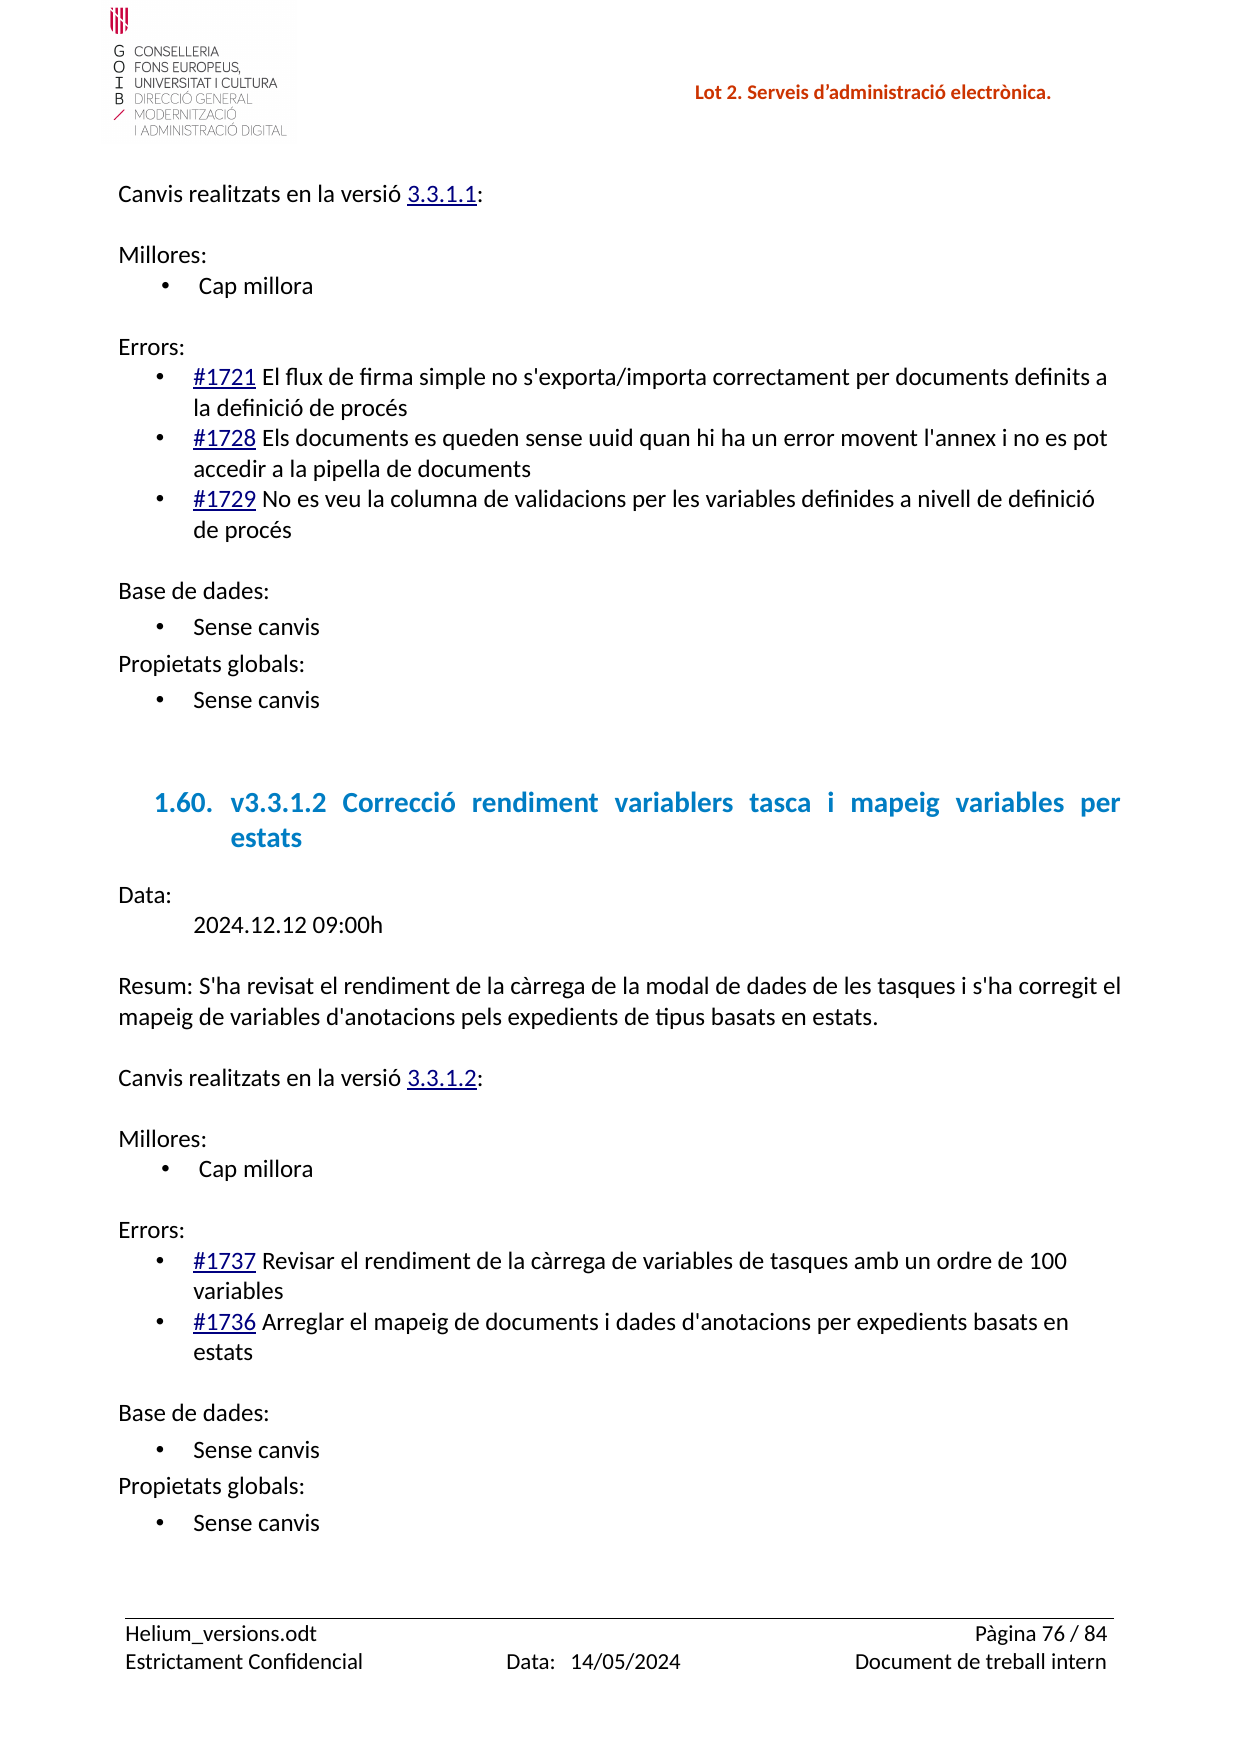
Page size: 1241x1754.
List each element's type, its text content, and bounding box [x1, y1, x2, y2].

text Base de dades: [118, 575, 1122, 606]
list Sense canvis [156, 1434, 1122, 1464]
list #1721 El flux de firma simple no s'exporta/importa correctament per documents definits a la definició de procés [156, 361, 1122, 422]
text Errors: [118, 331, 1122, 361]
text Errors: [118, 1214, 1122, 1245]
list Sense canvis [156, 611, 1122, 642]
text Resum: S'ha revisat el rendiment de la càrrega de la modal de dades de les tasques i s'ha corregit el mapeig de variables d'anotacions pels expedients de tipus basats en estats. [118, 970, 1122, 1031]
text Propietats globals: [118, 1471, 1122, 1501]
text Base de dades: [118, 1398, 1122, 1428]
subtitle v3.3.1.2 Correcció rendiment variablers tasca i mapeig variables per estats [153, 784, 1122, 855]
text Canvis realitzats en la versió 3.3.1.1: [118, 178, 1122, 209]
list #1728 Els documents es queden sense uuid quan hi ha un error movent l'annex i no es pot accedir a la pipella de documents [156, 422, 1122, 483]
list #1729 No es veu la columna de validacions per les variables definides a nivell de definició de procés [156, 483, 1122, 544]
picture [100, 0, 297, 144]
text Propietats globals: [118, 648, 1122, 678]
text Millores: [118, 1123, 1122, 1153]
list #1737 Revisar el rendiment de la càrrega de variables de tasques amb un ordre de 100 variables [156, 1245, 1122, 1306]
list #1736 Arreglar el mapeig de documents i dades d'anotacions per expedients basats en estats [156, 1306, 1122, 1367]
text Canvis realitzats en la versió 3.3.1.2: [118, 1062, 1122, 1092]
list Sense canvis [156, 684, 1122, 715]
list Cap millora [161, 1153, 1122, 1184]
text Data: [118, 879, 1122, 909]
text Millores: [118, 239, 1122, 270]
text 2024.12.12 09:00h [118, 909, 1122, 940]
list Sense canvis [156, 1507, 1122, 1537]
list Cap millora [161, 270, 1122, 300]
